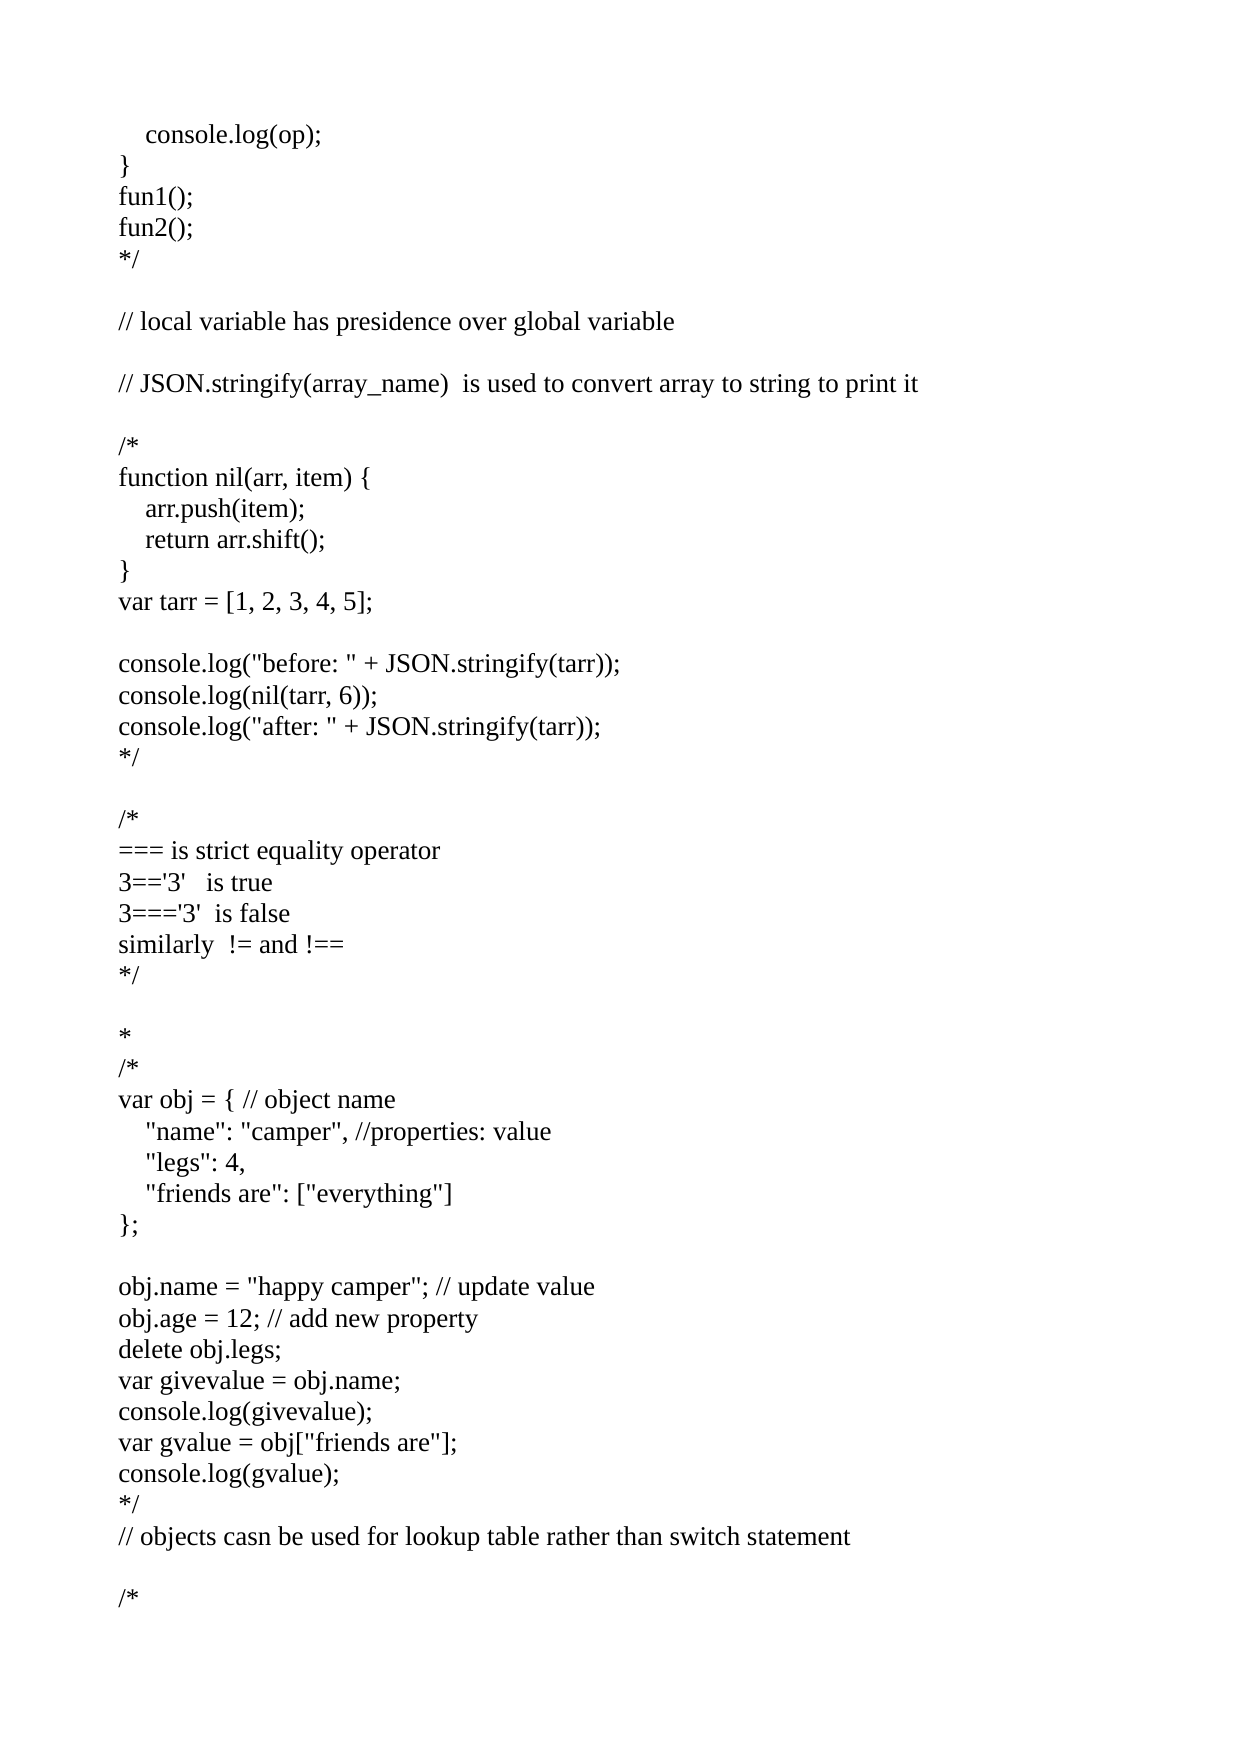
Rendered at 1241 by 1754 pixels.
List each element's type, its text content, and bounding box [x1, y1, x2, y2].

text } [118, 554, 1122, 585]
text console.log(givevalue); [118, 1395, 1122, 1426]
text 3==='3' is false [118, 897, 1122, 928]
text 3=='3' is true [118, 866, 1122, 897]
text }; [118, 1208, 1122, 1239]
text * [118, 1021, 1122, 1052]
text console.log("before: " + JSON.stringify(tarr)); [118, 648, 1122, 679]
text obj.age = 12; // add new property [118, 1302, 1122, 1333]
text delete obj.legs; [118, 1333, 1122, 1364]
text /* [118, 803, 1122, 834]
text function nil(arr, item) { [118, 461, 1122, 492]
text obj.name = "happy camper"; // update value [118, 1271, 1122, 1302]
text console.log(nil(tarr, 6)); [118, 679, 1122, 710]
text // JSON.stringify(array_name) is used to convert array to string to print it [118, 367, 1122, 398]
text "friends are": ["everything"] [118, 1177, 1122, 1208]
text console.log("after: " + JSON.stringify(tarr)); [118, 710, 1122, 741]
text */ [118, 243, 1122, 274]
text */ [118, 1488, 1122, 1520]
text */ [118, 741, 1122, 772]
text arr.push(item); [118, 492, 1122, 523]
text // local variable has presidence over global variable [118, 305, 1122, 336]
text */ [118, 959, 1122, 990]
text var givevalue = obj.name; [118, 1364, 1122, 1395]
text fun2(); [118, 212, 1122, 243]
text === is strict equality operator [118, 834, 1122, 866]
text var tarr = [1, 2, 3, 4, 5]; [118, 585, 1122, 616]
text "name": "camper", //properties: value [118, 1115, 1122, 1146]
text similarly != and !== [118, 928, 1122, 959]
text return arr.shift(); [118, 523, 1122, 554]
text } [118, 149, 1122, 180]
text /* [118, 1052, 1122, 1084]
text /* [118, 429, 1122, 461]
text fun1(); [118, 180, 1122, 212]
text // objects casn be used for lookup table rather than switch statement [118, 1520, 1122, 1551]
text console.log(op); [118, 118, 1122, 149]
text var obj = { // object name [118, 1084, 1122, 1115]
text "legs": 4, [118, 1146, 1122, 1177]
text var gvalue = obj["friends are"]; [118, 1426, 1122, 1457]
text /* [118, 1582, 1122, 1613]
text console.log(gvalue); [118, 1457, 1122, 1488]
